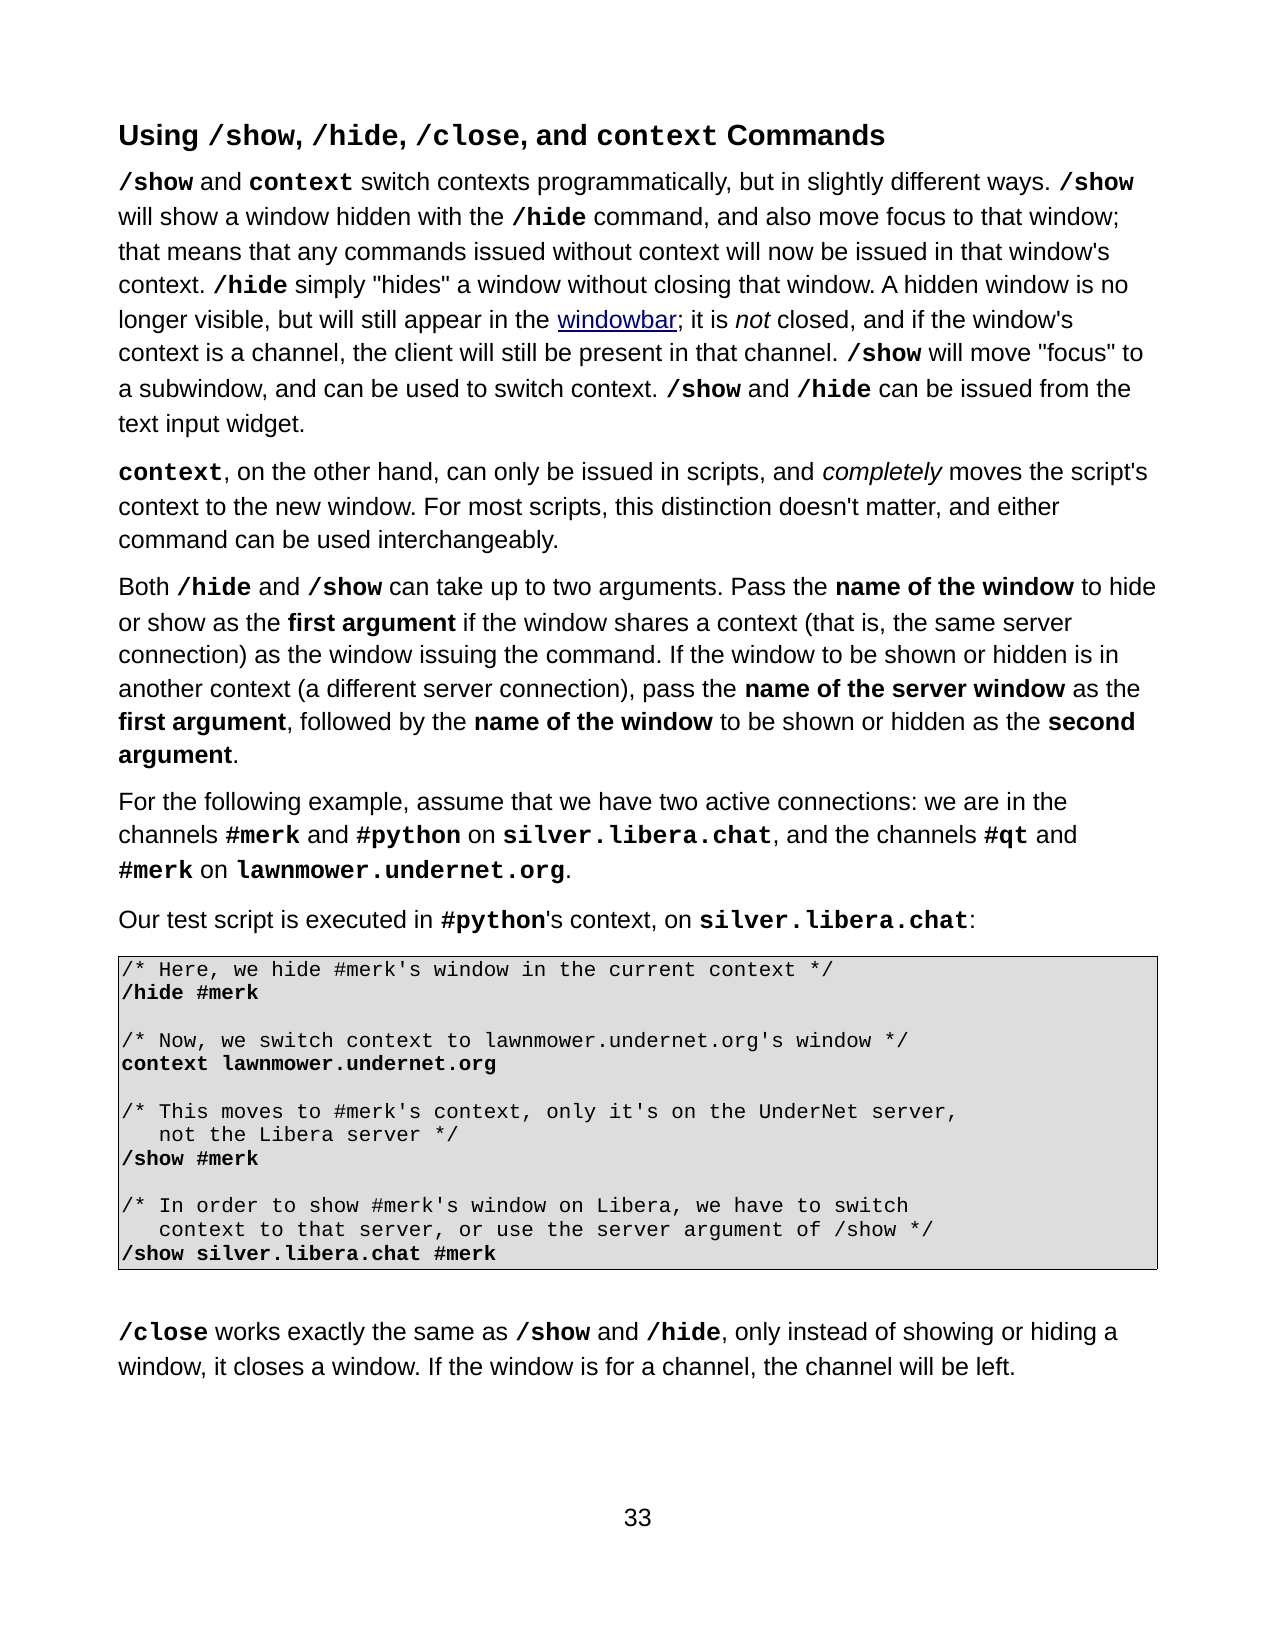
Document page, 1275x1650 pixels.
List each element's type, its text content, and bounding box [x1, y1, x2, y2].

table_header /* Here, we hide #merk's window in the current context */ /hide #merk /* Now, we switch context to lawnmower.undernet.org's window */ context lawnmower.undernet.org /* This moves to #merk's context, only it's on the UnderNet server, not the Libera server */ /show #merk /* In order to show #merk's window on Libera, we have to switch context to that server, or use the server argument of /show */ /show silver.libera.chat #merk [119, 957, 1157, 1269]
text For the following example, assume that we have two active connections: we are in the channels #merk and #python on silver.libera.chat, and the channels #qt and #merk on lawnmower.undernet.org. [118, 787, 1157, 886]
text context, on the other hand, can only be issued in scripts, and completely moves the script's context to the new window. For most scripts, this distinction doesn't matter, and either command can be used interchangeably. [118, 456, 1157, 553]
text Both /hide and /show can take up to two arguments. Pass the name of the window to hide or show as the first argument if the window shares a context (that is, the same server connection) as the window issuing the command. If the window to be shown or hidden is in another context (a different server connection), pass the name of the server window as the first argument, followed by the name of the window to be shown or hidden as the second argument. [118, 572, 1157, 768]
text Our test script is executed in #python's context, on silver.libera.chat: [118, 906, 1157, 936]
text /show and context switch contexts programmatically, but in slightly different ways. /show will show a window hidden with the /hide command, and also move focus to that window; that means that any commands issued without context will now be issued in that window's context. /hide simply "hides" a window without closing that window. A hidden window is no longer visible, but will still appear in the windowbar; it is not closed, and if the window's context is a channel, the client will still be present in that channel. /show will move "focus" to a subwindow, and can be used to switch context. /show and /hide can be issued from the text input widget. [118, 167, 1157, 438]
text /close works exactly the same as /show and /hide, only instead of showing or hiding a window, it closes a window. If the window is for a channel, the channel will be left. [118, 1317, 1157, 1381]
subtitle Using /show, /hide, /close, and context Commands [118, 118, 1157, 154]
